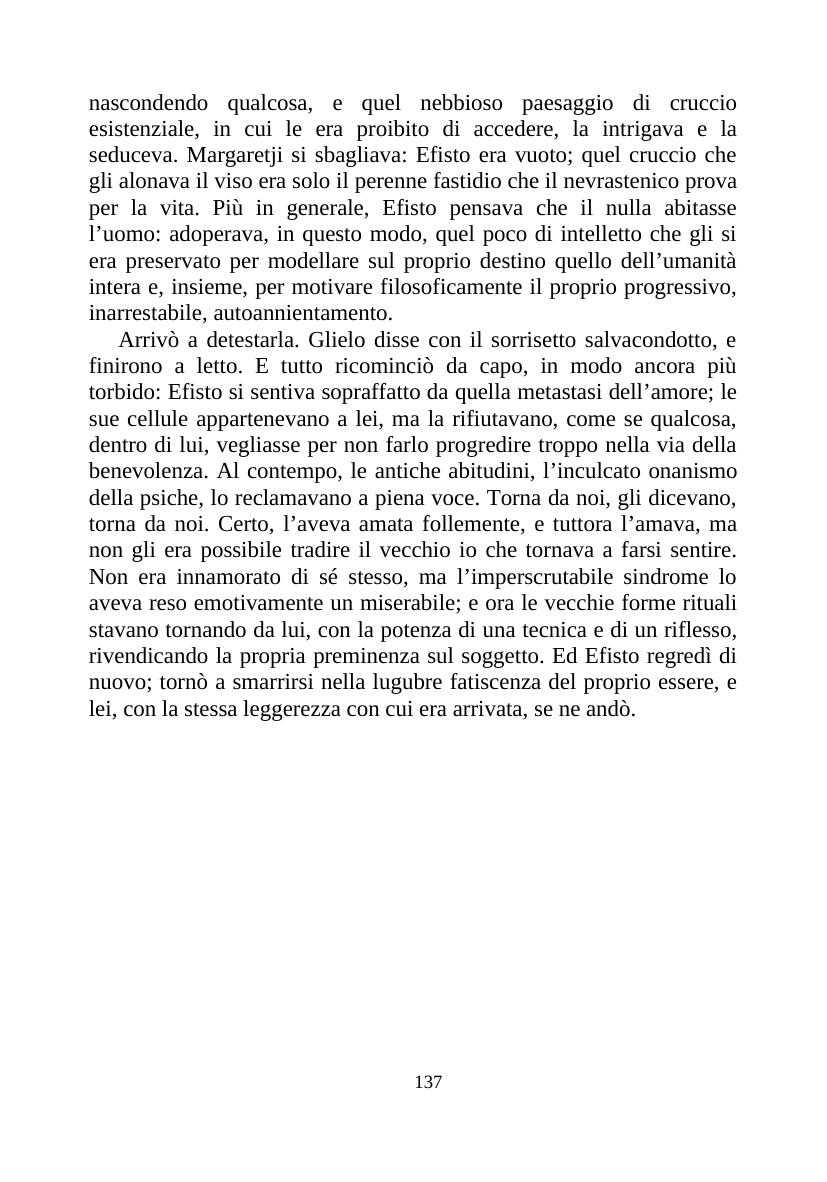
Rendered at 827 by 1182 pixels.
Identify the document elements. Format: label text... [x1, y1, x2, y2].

text nascondendo qualcosa, e quel nebbioso paesaggio di cruccio esistenziale, in cui le era proibito di accedere, la intrigava e la seduceva. Margaretji si sbagliava: Efisto era vuoto; quel cruccio che gli alonava il viso era solo il perenne fastidio che il nevrastenico prova per la vita. Più in generale, Efisto pensava che il nulla abitasse l’uomo: adoperava, in questo modo, quel poco di intelletto che gli si era preservato per modellare sul proprio destino quello dell’umanità intera e, insieme, per motivare filosoficamente il proprio progressivo, inarrestabile, autoannientamento. [89, 88, 738, 326]
text Arrivò a detestarla. Glielo disse con il sorrisetto salvacondotto, e finirono a letto. E tutto ricominciò da capo, in modo ancora più torbido: Efisto si sentiva sopraffatto da quella metastasi dell’amore; le sue cellule appartenevano a lei, ma la rifiutavano, come se qualcosa, dentro di lui, vegliasse per non farlo progredire troppo nella via della benevolenza. Al contempo, le antiche abitudini, l’inculcato onanismo della psiche, lo reclamavano a piena voce. Torna da noi, gli dicevano, torna da noi. Certo, l’aveva amata follemente, e tuttora l’amava, ma non gli era possibile tradire il vecchio io che tornava a farsi sentire. Non era innamorato di sé stesso, ma l’imperscrutabile sindrome lo aveva reso emotivamente un miserabile; e ora le vecchie forme rituali stavano tornando da lui, con la potenza di una tecnica e di un riflesso, rivendicando la propria preminenza sul soggetto. Ed Efisto regredì di nuovo; tornò a smarrirsi nella lugubre fatiscenza del proprio essere, e lei, con la stessa leggerezza con cui era arrivata, se ne andò. [89, 326, 738, 721]
